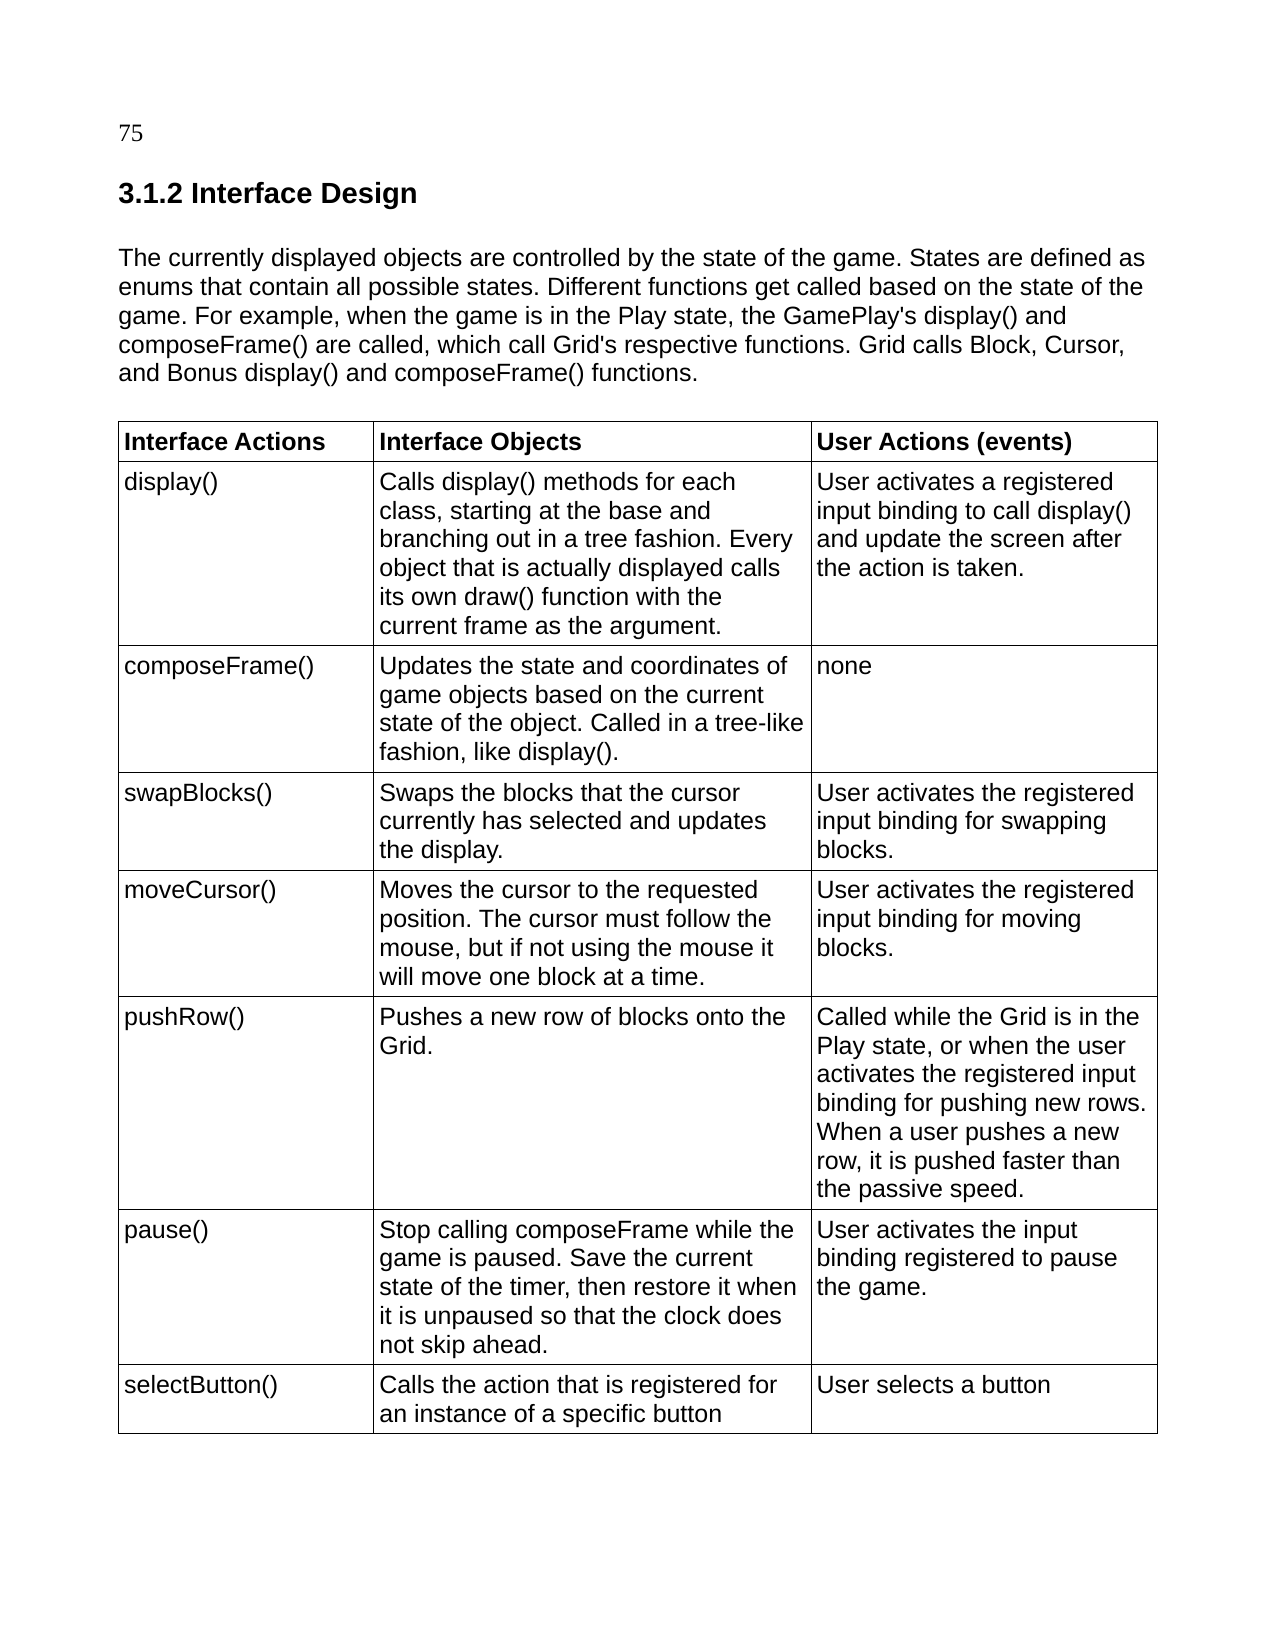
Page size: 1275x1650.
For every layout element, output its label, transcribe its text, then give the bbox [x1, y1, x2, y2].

table_cell Updates the state and coordinates of game objects based on the current state of the object. Called in a tree-like fashion, like display(). [374, 646, 811, 772]
table_cell composeFrame() [119, 646, 373, 772]
table_cell Swaps the blocks that the cursor currently has selected and updates the display. [374, 773, 811, 869]
table_cell Moves the cursor to the requested position. The cursor must follow the mouse, but if not using the mouse it will move one block at a time. [374, 871, 811, 996]
table_header User Actions (events) [812, 422, 1157, 461]
table_cell Stop calling composeFrame while the game is paused. Save the current state of the timer, then restore it when it is unpaused so that the clock does not skip ahead. [374, 1210, 811, 1364]
table_cell pause() [119, 1210, 373, 1364]
text The currently displayed objects are controlled by the state of the game. States are defined as enums that contain all possible states. Different functions get called based on the state of the game. For example, when the game is in the Play state, the GamePlay's display() and composeFrame() are called, which call Grid's respective functions. Grid calls Block, Cursor, and Bonus display() and composeFrame() functions. [118, 243, 1157, 387]
table_cell none [812, 646, 1157, 772]
table_cell Calls the action that is registered for an instance of a specific button [374, 1365, 811, 1433]
table_cell User selects a button [812, 1365, 1157, 1433]
table_cell User activates the input binding registered to pause the game. [812, 1210, 1157, 1364]
text 3.1.2 Interface Design [118, 176, 1157, 210]
table_header Interface Objects [374, 422, 811, 461]
table_cell moveCursor() [119, 871, 373, 996]
table_cell pushRow() [119, 997, 373, 1209]
table_cell swapBlocks() [119, 773, 373, 869]
table_cell Calls display() methods for each class, starting at the base and branching out in a tree fashion. Every object that is actually displayed calls its own draw() function with the current frame as the argument. [374, 462, 811, 645]
table_cell User activates a registered input binding to call display() and update the screen after the action is taken. [812, 462, 1157, 645]
table_cell Called while the Grid is in the Play state, or when the user activates the registered input binding for pushing new rows. When a user pushes a new row, it is pushed faster than the passive speed. [812, 997, 1157, 1209]
table_cell Pushes a new row of blocks onto the Grid. [374, 997, 811, 1209]
table_header Interface Actions [119, 422, 373, 461]
table_cell selectButton() [119, 1365, 373, 1433]
table_cell User activates the registered input binding for swapping blocks. [812, 773, 1157, 869]
table_cell User activates the registered input binding for moving blocks. [812, 871, 1157, 996]
table_cell display() [119, 462, 373, 645]
